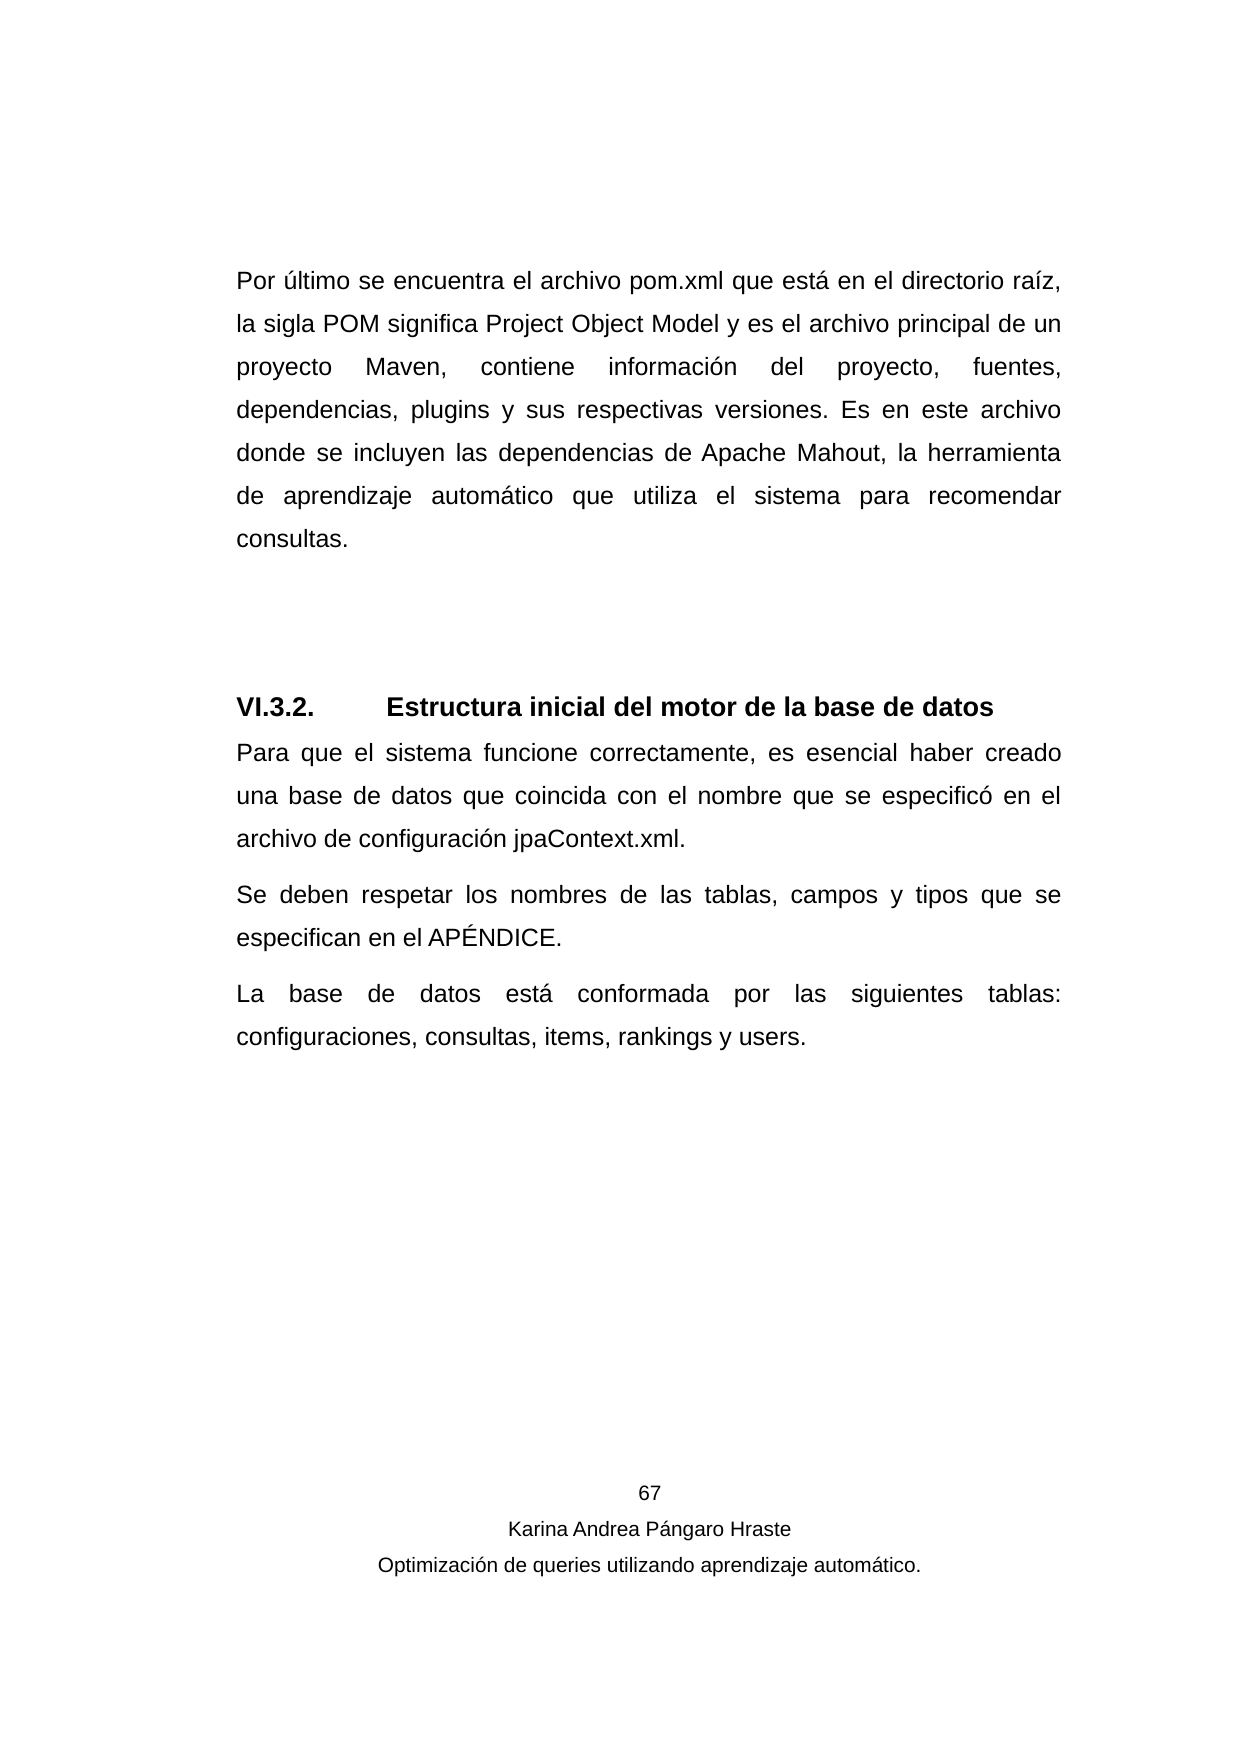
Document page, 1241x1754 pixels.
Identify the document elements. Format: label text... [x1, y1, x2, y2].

subtitle Estructura inicial del motor de la base de datos [236, 691, 1063, 723]
text Por último se encuentra el archivo pom.xml que está en el directorio raíz, la sigla POM significa Project Object Model y es el archivo principal de un proyecto Maven, contiene información del proyecto, fuentes, dependencias, plugins y sus respectivas versiones. Es en este archivo donde se incluyen las dependencias de Apache Mahout, la herramienta de aprendizaje automático que utiliza el sistema para recomendar consultas. [236, 266, 1063, 553]
text Para que el sistema funcione correctamente, es esencial haber creado una base de datos que coincida con el nombre que se especificó en el archivo de configuración jpaContext.xml. [236, 738, 1063, 853]
text La base de datos está conformada por las siguientes tablas: configuraciones, consultas, items, rankings y users. [236, 979, 1063, 1051]
text Se deben respetar los nombres de las tablas, campos y tipos que se especifican en el APÉNDICE. [236, 880, 1063, 952]
